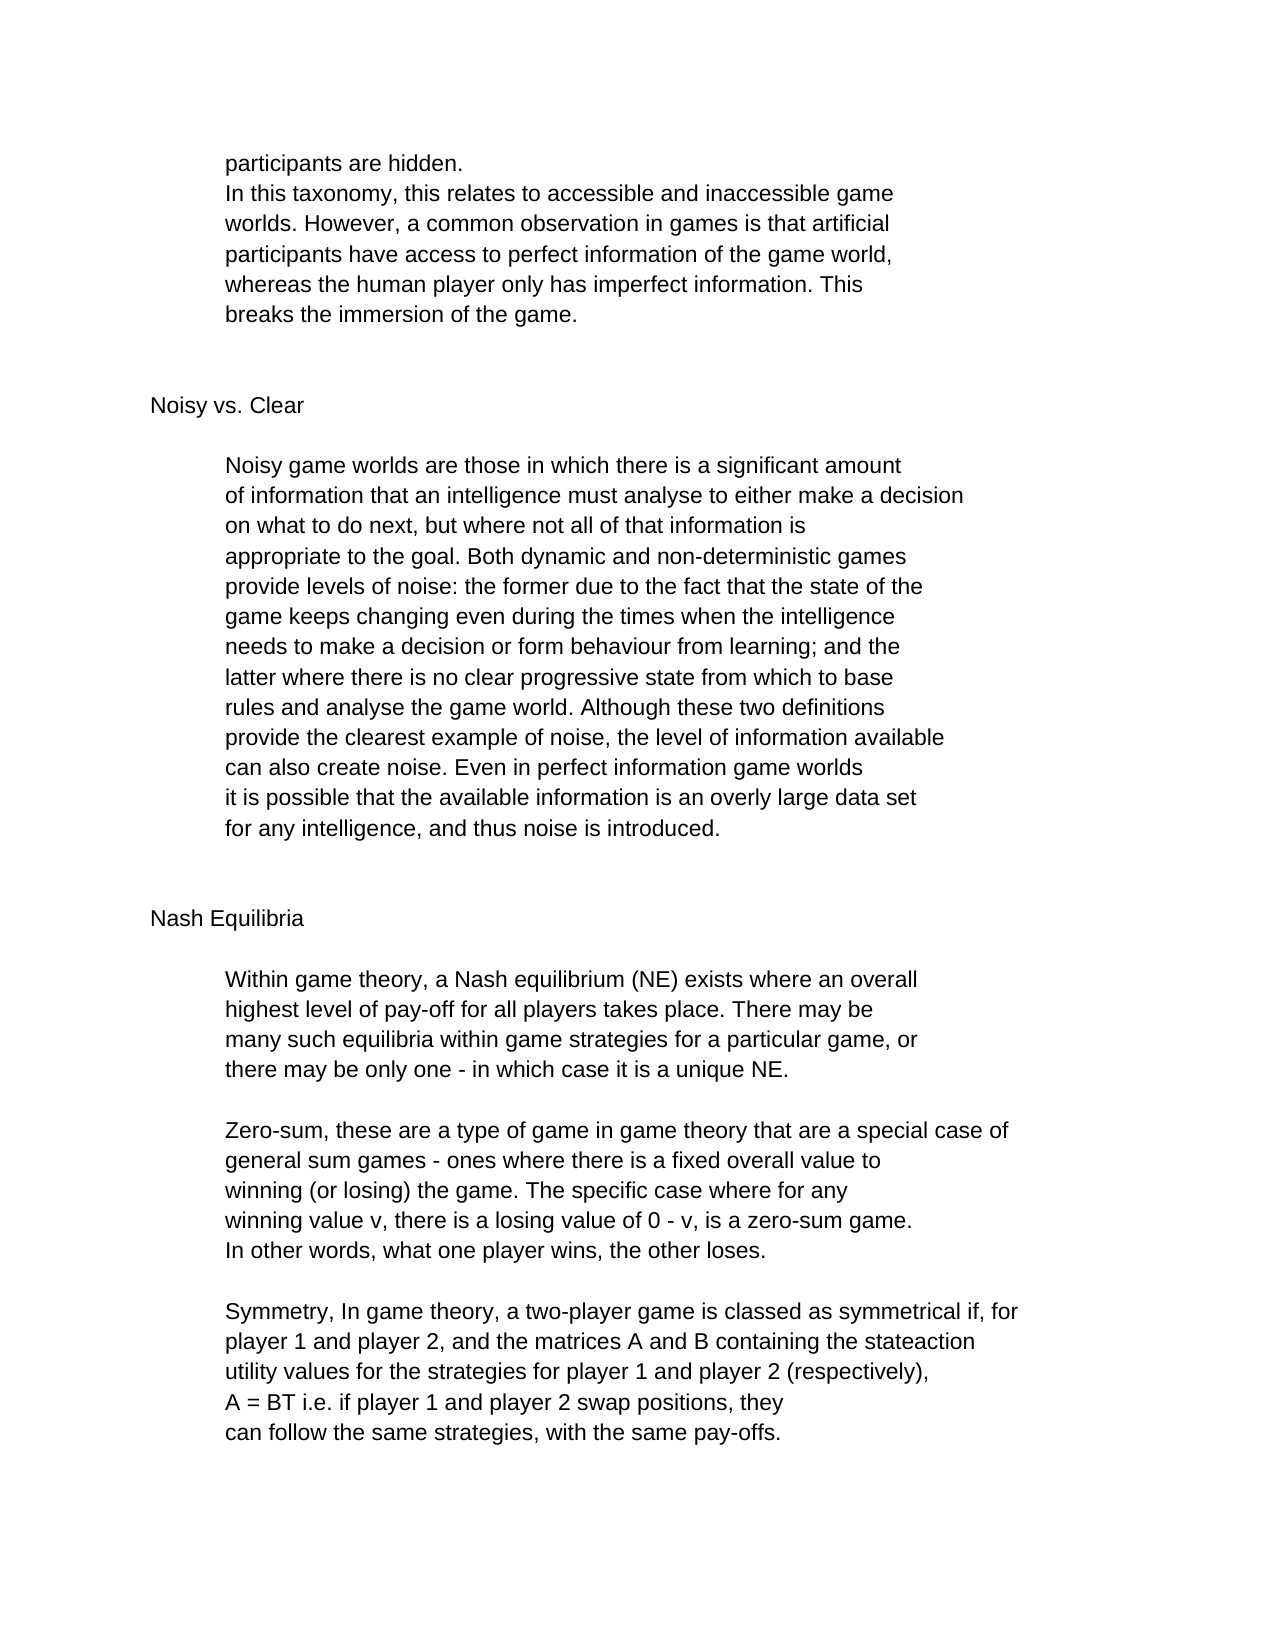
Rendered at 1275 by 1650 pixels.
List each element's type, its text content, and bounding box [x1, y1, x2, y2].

text participants are hidden. In this taxonomy, this relates to accessible and inaccessible game worlds. However, a common observation in games is that artificial participants have access to perfect information of the game world, whereas the human player only has imperfect information. This breaks the immersion of the game. [225, 150, 1125, 388]
text Zero-sum, these are a type of game in game theory that are a special case of general sum games - ones where there is a fixed overall value to winning (or losing) the game. The specific case where for any winning value v, there is a losing value of 0 - v, is a zero-sum game. In other words, what one player wins, the other loses. [225, 1117, 1125, 1294]
text Symmetry, In game theory, a two-player game is classed as symmetrical if, for player 1 and player 2, and the matrices A and B containing the stateaction utility values for the strategies for player 1 and player 2 (respectively), A = BT i.e. if player 1 and player 2 swap positions, they can follow the same strategies, with the same pay-offs. [225, 1298, 1125, 1445]
text Nash Equilibria [150, 905, 1125, 962]
text Noisy vs. Clear [150, 392, 1125, 448]
text Noisy game worlds are those in which there is a significant amount of information that an intelligence must analyse to either make a decision on what to do next, but where not all of that information is appropriate to the goal. Both dynamic and non-deterministic games provide levels of noise: the former due to the fact that the state of the game keeps changing even during the times when the intelligence needs to make a decision or form behaviour from learning; and the latter where there is no clear progressive state from which to base rules and analyse the game world. Although these two definitions provide the clearest example of noise, the level of information available can also create noise. Even in perfect information game worlds it is possible that the available information is an overly large data set for any intelligence, and thus noise is introduced. [225, 452, 1125, 901]
text Within game theory, a Nash equilibrium (NE) exists where an overall highest level of pay-off for all players takes place. There may be many such equilibria within game strategies for a particular game, or there may be only one - in which case it is a unique NE. [225, 966, 1125, 1113]
